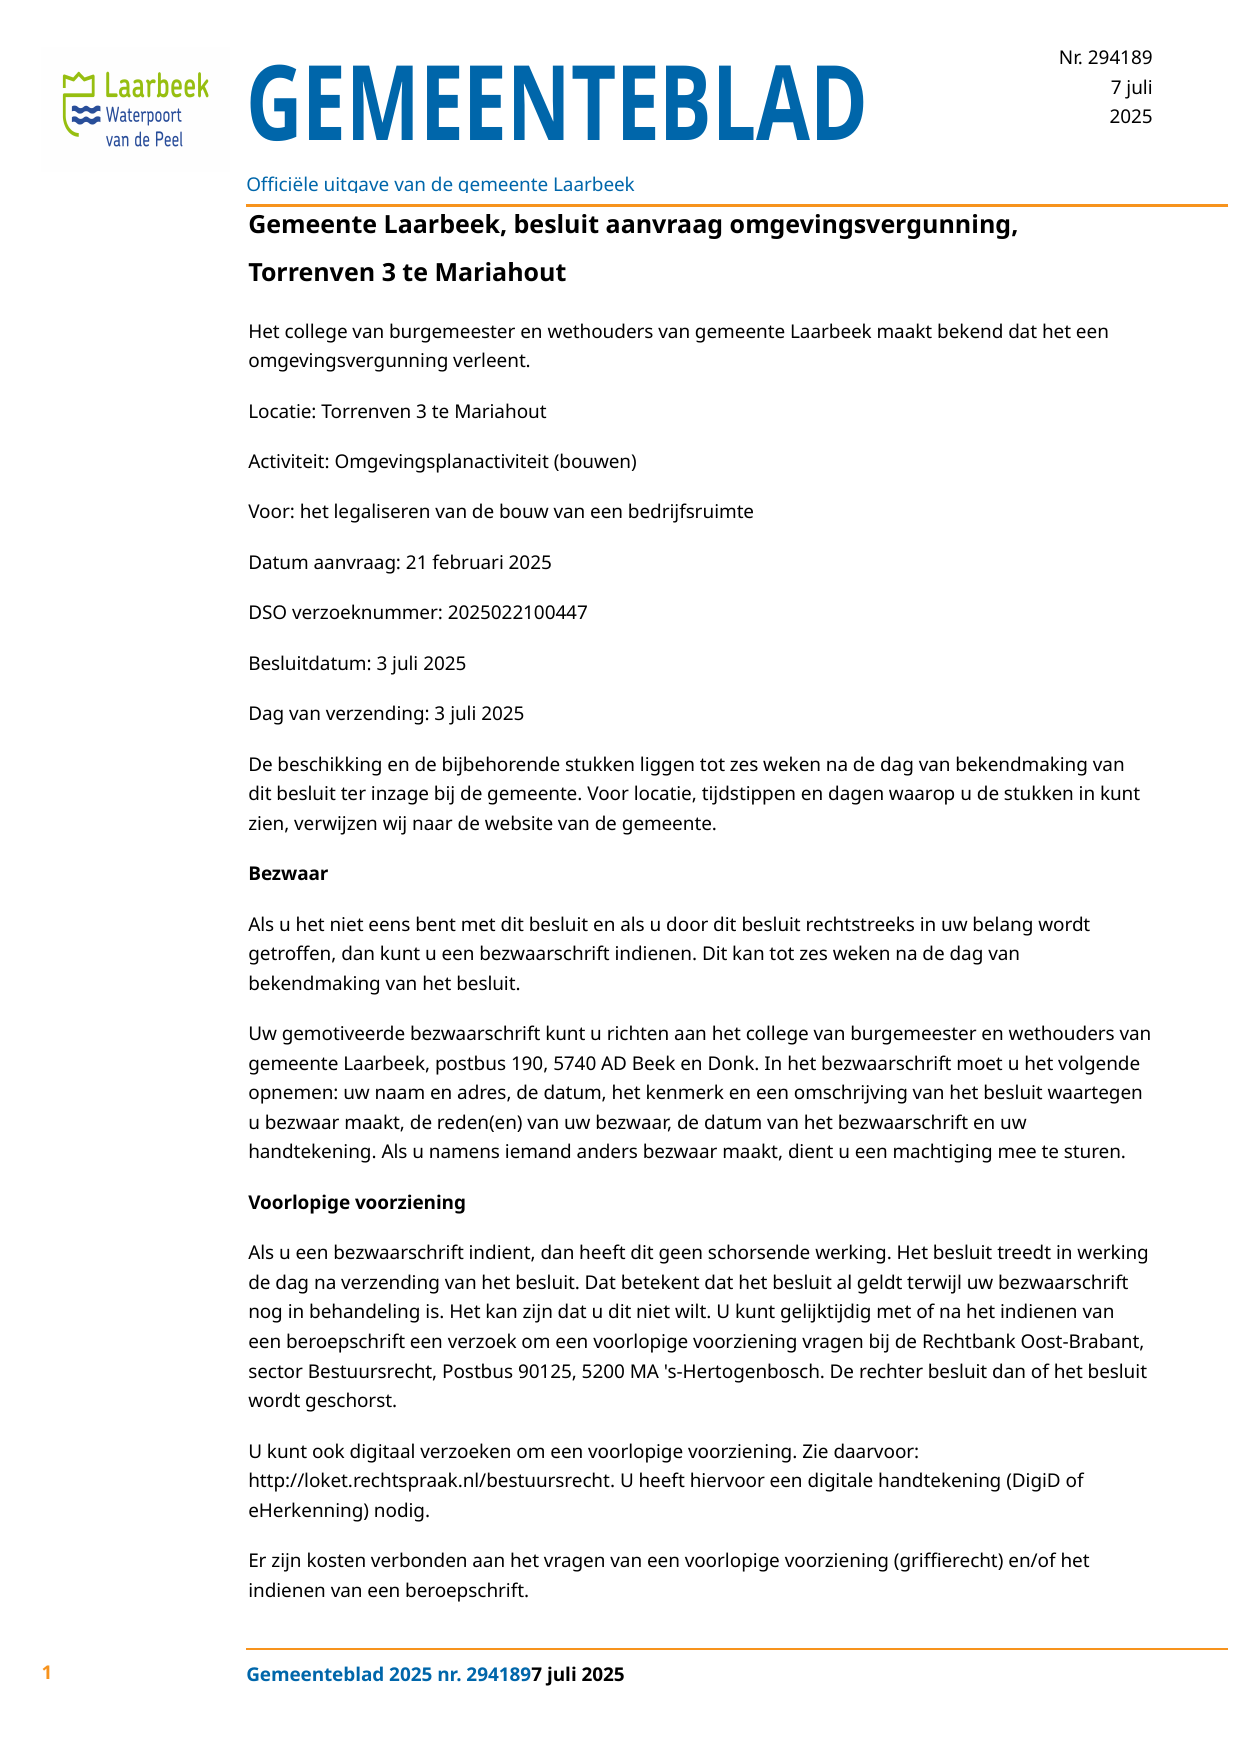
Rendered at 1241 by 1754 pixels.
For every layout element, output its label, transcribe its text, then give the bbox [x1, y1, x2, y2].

text Voor: het legaliseren van de bouw van een bedrijfsruimte [248, 499, 1152, 524]
text Locatie: Torrenven 3 te Mariahout [248, 398, 1152, 424]
text De beschikking en de bijbehorende stukken liggen tot zes weken na de dag van bekendmaking van dit besluit ter inzage bij de gemeente. Voor locatie, tijdstippen en dagen waarop u de stukken in kunt zien, verwijzen wij naar de website van de gemeente. [248, 751, 1152, 836]
text Het college van burgemeester en wethouders van gemeente Laarbeek maakt bekend dat het een omgevingsvergunning verleent. [248, 318, 1152, 373]
text Bezwaar [248, 860, 1152, 886]
picture [41, 47, 231, 172]
text Er zijn kosten verbonden aan het vragen van een voorlopige voorziening (griffierecht) en/of het indienen van een beroepschrift. [248, 1547, 1152, 1603]
text Datum aanvraag: 21 februari 2025 [248, 549, 1152, 575]
text DSO verzoeknummer: 2025022100447 [248, 599, 1152, 625]
text Als u het niet eens bent met dit besluit en als u door dit besluit rechtstreeks in uw belang wordt getroffen, dan kunt u een bezwaarschrift indienen. Dit kan tot zes weken na de dag van bekendmaking van het besluit. [248, 911, 1152, 996]
text Voorlopige voorziening [248, 1189, 1152, 1215]
text Als u een bezwaarschrift indient, dan heeft dit geen schorsende werking. Het besluit treedt in werking de dag na verzending van het besluit. Dat betekent dat het besluit al geldt terwijl uw bezwaarschrift nog in behandeling is. Het kan zijn dat u dit niet wilt. U kunt gelijktijdig met of na het indienen van een beroepschrift een verzoek om een voorlopige voorziening vragen bij de Rechtbank Oost-Brabant, sector Bestuursrecht, Postbus 90125, 5200 MA 's‑Hertogenbosch. De rechter besluit dan of het besluit wordt geschorst. [248, 1239, 1152, 1413]
text Besluitdatum: 3 juli 2025 [248, 650, 1152, 676]
text Gemeente Laarbeek, besluit aanvraag omgevingsvergunning, Torrenven 3 te Mariahout [248, 207, 1152, 288]
text U kunt ook digitaal verzoeken om een voorlopige voorziening. Zie daarvoor: http://loket.rechtspraak.nl/bestuursrecht. U heeft hiervoor een digitale handtekening (DigiD of eHerkenning) nodig. [248, 1438, 1152, 1523]
text Dag van verzending: 3 juli 2025 [248, 700, 1152, 726]
text Activiteit: Omgevingsplanactiviteit (bouwen) [248, 448, 1152, 474]
text Uw gemotiveerde bezwaarschrift kunt u richten aan het college van burgemeester en wethouders van gemeente Laarbeek, postbus 190, 5740 AD Beek en Donk. In het bezwaarschrift moet u het volgende opnemen: uw naam en adres, de datum, het kenmerk en een omschrijving van het besluit waartegen u bezwaar maakt, de reden(en) van uw bezwaar, de datum van het bezwaarschrift en uw handtekening. Als u namens iemand anders bezwaar maakt, dient u een machtiging mee te sturen. [248, 1020, 1152, 1164]
